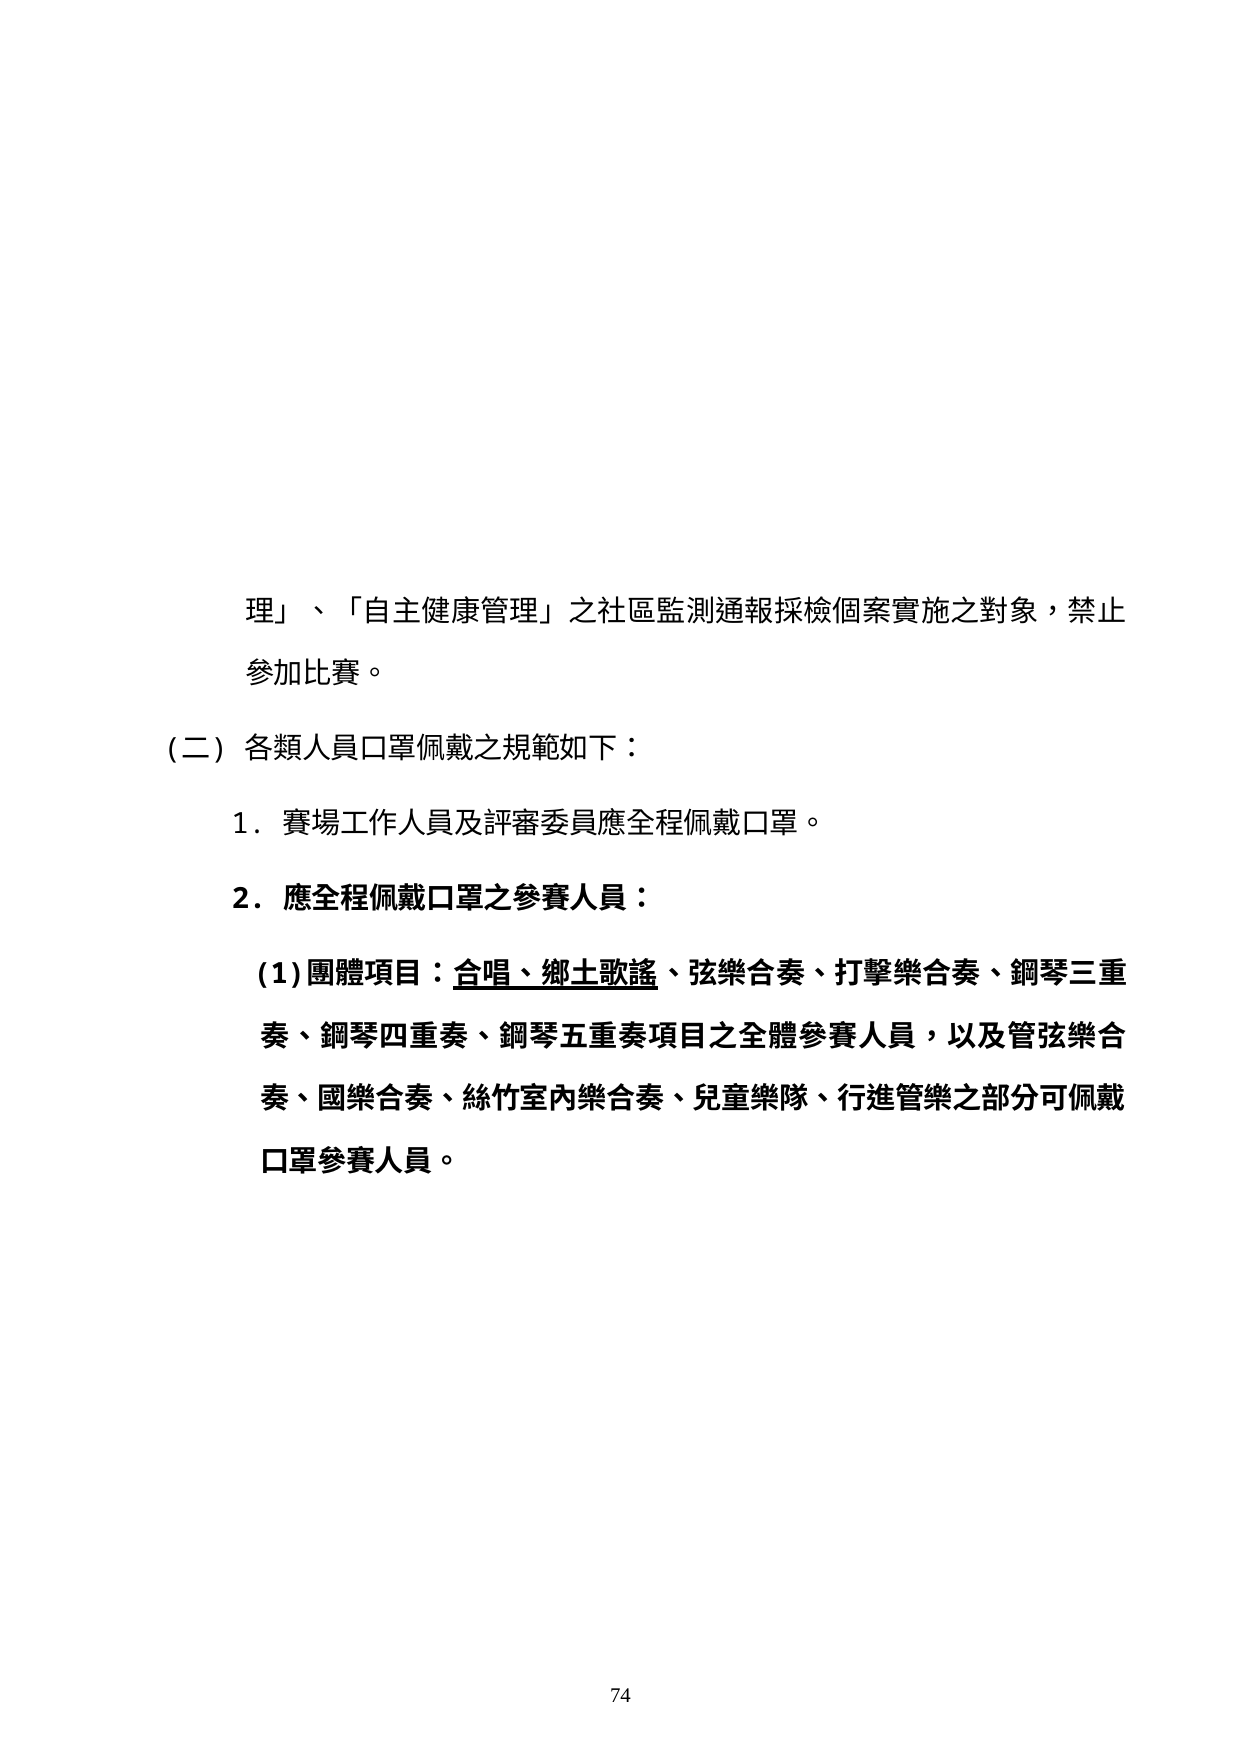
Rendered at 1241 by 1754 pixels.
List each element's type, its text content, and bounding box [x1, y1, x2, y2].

text 2. 應全程佩戴口罩之參賽人員： [112, 854, 1128, 917]
text (二) 各類人員口罩佩戴之規範如下： [112, 704, 1128, 767]
text 1. 賽場工作人員及評審委員應全程佩戴口罩。 [112, 779, 1128, 842]
text 理」、「自主健康管理」之社區監測通報採檢個案實施之對象，禁止參加比賽。 [112, 567, 1128, 692]
text (1)團體項目：合唱、鄉土歌謠、弦樂合奏、打擊樂合奏、鋼琴三重奏、鋼琴四重奏、鋼琴五重奏項目之全體參賽人員，以及管弦樂合奏、國樂合奏、絲竹室內樂合奏、兒童樂隊、行進管樂之部分可佩戴口罩參賽人員。 [112, 929, 1128, 1179]
